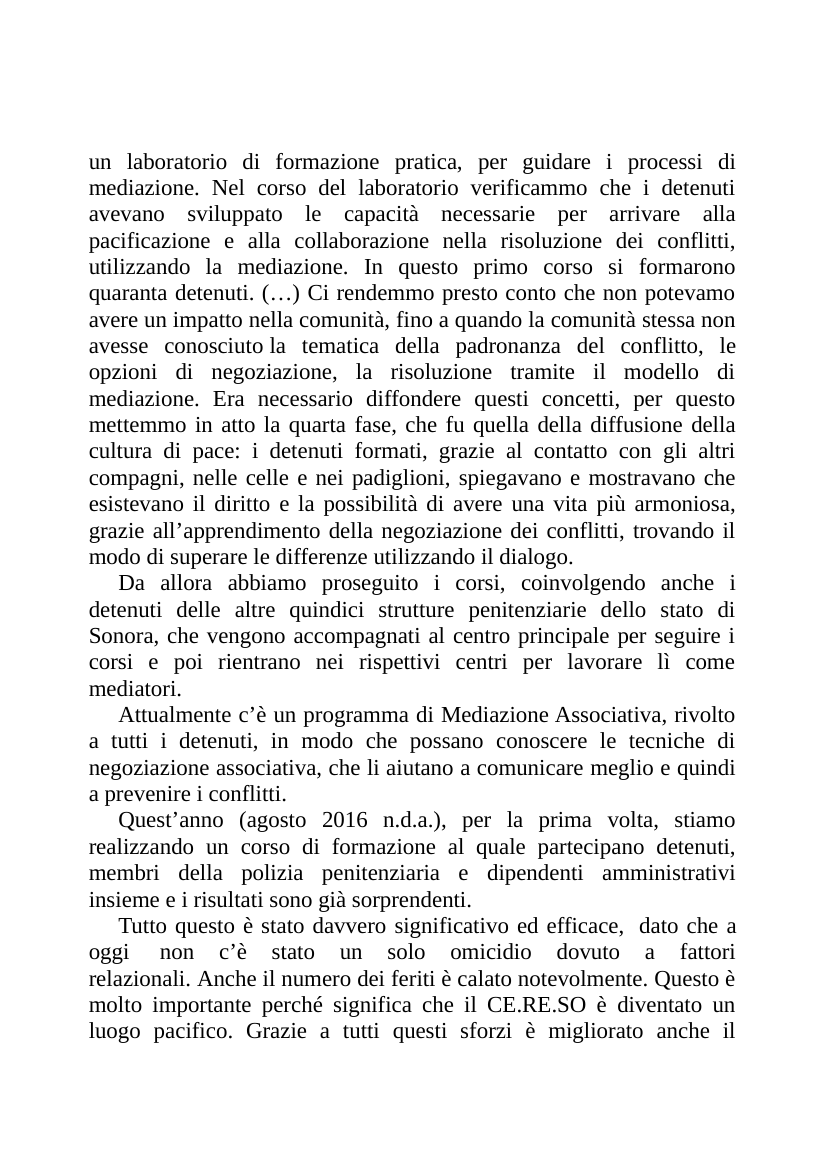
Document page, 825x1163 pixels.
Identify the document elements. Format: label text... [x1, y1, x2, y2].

text Tutto questo è stato davvero significativo ed efficace, dato che a oggi non c’è stato un solo omicidio dovuto a fattori relazionali. Anche il numero dei feriti è calato notevolmente. Questo è molto importante perché significa che il CE.RE.SO è diventato un luogo pacifico. Grazie a tutti questi sforzi è migliorato anche il [88, 912, 736, 1044]
text un laboratorio di formazione pratica, per guidare i processi di mediazione. Nel corso del laboratorio verificammo che i detenuti avevano sviluppato le capacità necessarie per arrivare alla pacificazione e alla collaborazione nella risoluzione dei conflitti, utilizzando la mediazione. In questo primo corso si formarono quaranta detenuti. (…) Ci rendemmo presto conto che non potevamo avere un impatto nella comunità, fino a quando la comunità stessa non avesse conosciuto la tematica della padronanza del conflitto, le opzioni di negoziazione, la risoluzione tramite il modello di mediazione. Era necessario diffondere questi concetti, per questo mettemmo in atto la quarta fase, che fu quella della diffusione della cultura di pace: i detenuti formati, grazie al contatto con gli altri compagni, nelle celle e nei padiglioni, spiegavano e mostravano che esistevano il diritto e la possibilità di avere una vita più armoniosa, grazie all’apprendimento della negoziazione dei conflitti, trovando il modo di superare le differenze utilizzando il dialogo. [88, 148, 736, 569]
text Attualmente c’è un programma di Mediazione Associativa, rivolto a tutti i detenuti, in modo che possano conoscere le tecniche di negoziazione associativa, che li aiutano a comunicare meglio e quindi a prevenire i conflitti. [88, 701, 736, 807]
text Quest’anno (agosto 2016 n.d.a.), per la prima volta, stiamo realizzando un corso di formazione al quale partecipano detenuti, membri della polizia penitenziaria e dipendenti amministrativi insieme e i risultati sono già sorprendenti. [88, 807, 736, 912]
text Da allora abbiamo proseguito i corsi, coinvolgendo anche i detenuti delle altre quindici strutture penitenziarie dello stato di Sonora, che vengono accompagnati al centro principale per seguire i corsi e poi rientrano nei rispettivi centri per lavorare lì come mediatori. [88, 569, 736, 701]
